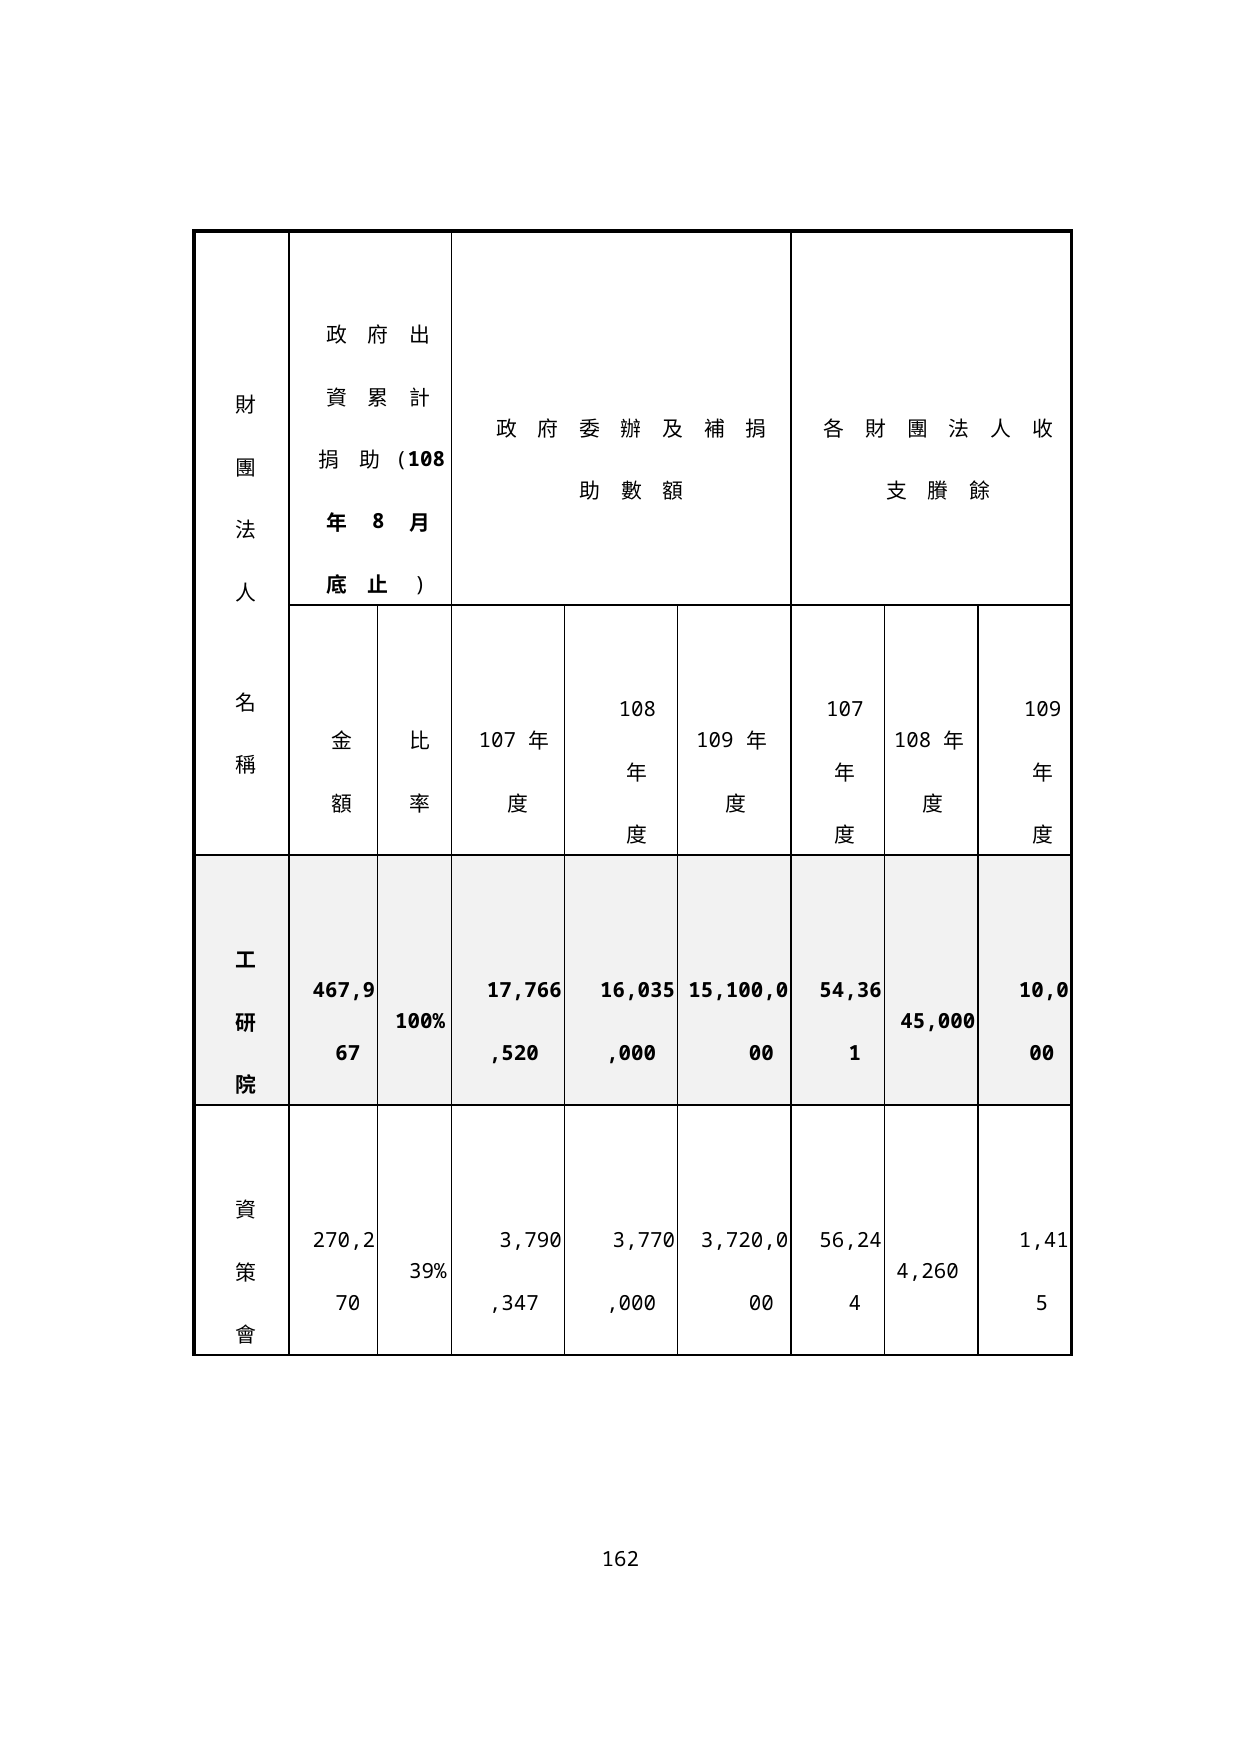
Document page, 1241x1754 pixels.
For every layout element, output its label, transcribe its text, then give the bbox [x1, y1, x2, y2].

table_cell 108年度 [565, 606, 677, 854]
table_cell 467,967 [290, 856, 377, 1104]
table_cell 比率 [378, 606, 451, 854]
table_cell 54,361 [792, 856, 884, 1104]
table_cell 45,000 [885, 856, 977, 1104]
table_cell 100% [378, 856, 451, 1104]
table_cell 109年度 [979, 606, 1070, 854]
table_cell 107年度 [792, 606, 884, 854]
table_cell 4,260 [885, 1106, 977, 1354]
table_cell 10,000 [979, 856, 1070, 1104]
table_cell 270,270 [290, 1106, 377, 1354]
table_header 各財團法人收支賸餘 [792, 233, 1070, 604]
table_cell 109年度 [678, 606, 790, 854]
table_cell 金額 [290, 606, 377, 854]
table_header 政府出資累計捐助(108年8月底止) [290, 233, 451, 604]
table_cell 107年度 [452, 606, 564, 854]
table_cell 3,720,000 [678, 1106, 790, 1354]
table_cell 資策會 [196, 1106, 288, 1354]
table_cell 108年度 [885, 606, 977, 854]
table_header 政府委辦及補捐助數額 [452, 233, 790, 604]
table_cell 工研院 [196, 856, 288, 1104]
table_cell 15,100,000 [678, 856, 790, 1104]
table_cell 16,035,000 [565, 856, 677, 1104]
table_cell 39% [378, 1106, 451, 1354]
table_cell 3,790,347 [452, 1106, 564, 1354]
table_cell 17,766,520 [452, 856, 564, 1104]
table_cell 56,244 [792, 1106, 884, 1354]
table_header 財團法人 名稱 [196, 233, 288, 854]
table_cell 1,415 [979, 1106, 1070, 1354]
table_cell 3,770,000 [565, 1106, 677, 1354]
